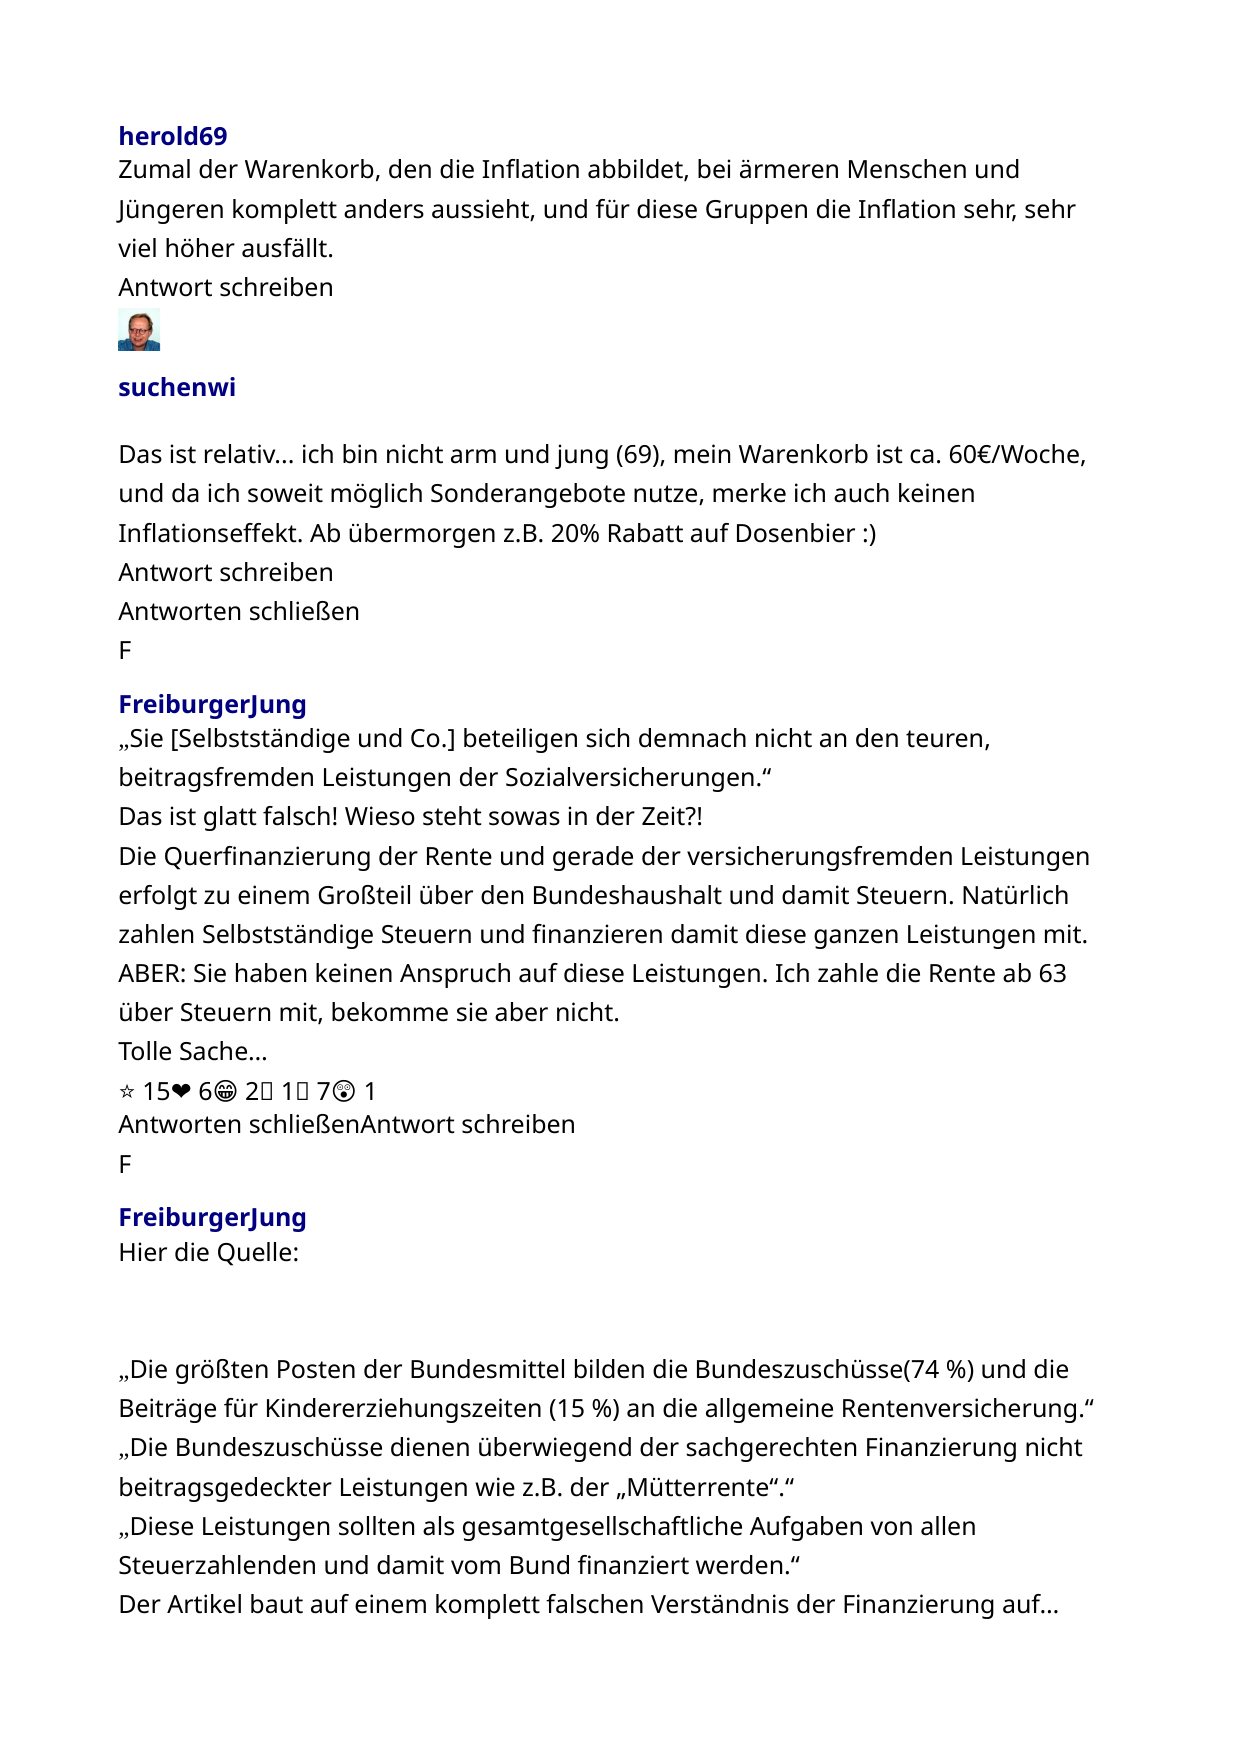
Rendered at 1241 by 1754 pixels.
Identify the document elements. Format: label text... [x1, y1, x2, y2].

text Das ist glatt falsch! Wieso steht sowas in der Zeit?! [118, 799, 1122, 833]
text ABER: Sie haben keinen Anspruch auf diese Leistungen. Ich zahle die Rente ab 63 über Steuern mit, bekomme sie aber nicht. [118, 956, 1122, 1029]
text Antworten schließenAntwort schreiben [118, 1107, 1122, 1141]
text „Die Bundeszuschüsse dienen überwiegend der sachgerechten Finanzierung nicht beitragsgedeckter Leistungen wie z.B. der „Mütterrente“.“ [118, 1430, 1122, 1503]
text Antworten schließen [118, 594, 1122, 628]
text https://rentenupdate.drv-bund.de/DE/1_Archiv/Archiv/2023/01_Bundesmittel_und_zuschuesse.html [118, 1273, 1122, 1347]
text „Diese Leistungen sollten als gesamtgesellschaftliche Aufgaben von allen Steuerzahlenden und damit vom Bund finanziert werden.“ [118, 1508, 1122, 1582]
subtitle herold69 [118, 118, 1122, 152]
text F [118, 1146, 1122, 1180]
text Der Artikel baut auf einem komplett falschen Verständnis der Finanzierung auf… [118, 1587, 1122, 1621]
text Tolle Sache… [118, 1034, 1122, 1068]
text Zumal der Warenkorb, den die Inflation abbildet, bei ärmeren Menschen und Jüngeren komplett anders aussieht, und für diese Gruppen die Inflation sehr, sehr viel höher ausfällt. [118, 152, 1122, 264]
text Das ist relativ... ich bin nicht arm und jung (69), mein Warenkorb ist ca. 60€/Woche, und da ich soweit möglich Sonderangebote nutze, merke ich auch keinen Inflationseffekt. Ab übermorgen z.B. 20% Rabatt auf Dosenbier :) [118, 437, 1122, 549]
text Antwort schreiben [118, 270, 1122, 304]
text F [118, 633, 1122, 667]
picture [118, 308, 161, 351]
text ⭐️ 15❤️ 6😁 2🙁 1🤨 7😲 1 [118, 1073, 1122, 1107]
text „Die größten Posten der Bundesmittel bilden die Bundeszuschüsse(74 %) und die Beiträge für Kindererziehungszeiten (15 %) an die allgemeine Rentenversicherung.“ [118, 1352, 1122, 1425]
text „Sie [Selbstständige und Co.] beteiligen sich demnach nicht an den teuren, beitragsfremden Leistungen der Sozialversicherungen.“ [118, 721, 1122, 794]
text Hier die Quelle: [118, 1234, 1122, 1268]
subtitle FreiburgerJung [118, 687, 1122, 721]
text Die Querfinanzierung der Rente und gerade der versicherungsfremden Leistungen erfolgt zu einem Großteil über den Bundeshaushalt und damit Steuern. Natürlich zahlen Selbstständige Steuern und finanzieren damit diese ganzen Leistungen mit. [118, 838, 1122, 951]
subtitle FreiburgerJung [118, 1200, 1122, 1234]
text Antwort schreiben [118, 554, 1122, 588]
subtitle suchenwi [118, 370, 1122, 404]
